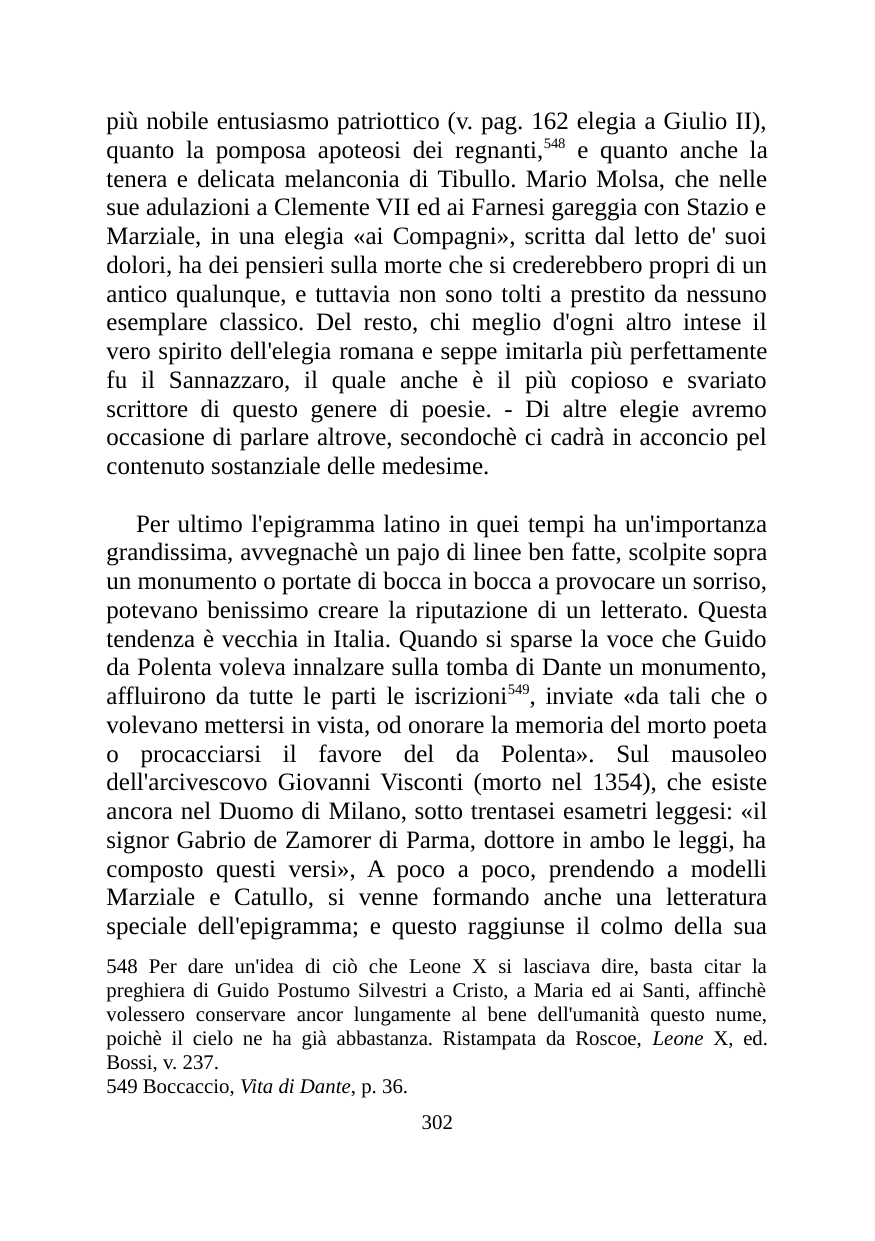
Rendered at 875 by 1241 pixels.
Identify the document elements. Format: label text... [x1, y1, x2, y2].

text Per dare un'idea di ciò che Leone X si lasciava dire, basta citar la preghiera di Guido Postumo Silvestri a Cristo, a Maria ed ai Santi, affinchè volessero conservare ancor lungamente al bene dell'umanità questo nume, poichè il cielo ne ha già abbastanza. Ristampata da Roscoe, Leone X, ed. Bossi, v. 237. [106, 954, 768, 1074]
text Per ultimo l'epigramma latino in quei tempi ha un'importanza grandissima, avvegnachè un pajo di linee ben fatte, scolpite sopra un monumento o portate di bocca in bocca a provocare un sorriso, potevano benissimo creare la riputazione di un letterato. Questa tendenza è vecchia in Italia. Quando si sparse la voce che Guido da Polenta voleva innalzare sulla tomba di Dante un monumento, affluirono da tutte le parti le iscrizioni, inviate «da tali che o volevano mettersi in vista, od onorare la memoria del morto poeta o procacciarsi il favore del da Polenta». Sul mausoleo dell'arcivescovo Giovanni Visconti (morto nel 1354), che esiste ancora nel Duomo di Milano, sotto trentasei esametri leggesi: «il signor Gabrio de Zamorer di Parma, dottore in ambo le leggi, ha composto questi versi», A poco a poco, prendendo a modelli Marziale e Catullo, si venne formando anche una letteratura speciale dell'epigramma; e questo raggiunse il colmo della sua [106, 509, 768, 940]
text Boccaccio, Vita di Dante, p. 36. [106, 1074, 768, 1098]
text più nobile entusiasmo patriottico (v. pag. 162 elegia a Giulio II), quanto la pomposa apoteosi dei regnanti, e quanto anche la tenera e delicata melanconia di Tibullo. Mario Molsa, che nelle sue adulazioni a Clemente VII ed ai Farnesi gareggia con Stazio e Marziale, in una elegia «ai Compagni», scritta dal letto de' suoi dolori, ha dei pensieri sulla morte che si crederebbero propri di un antico qualunque, e tuttavia non sono tolti a prestito da nessuno esemplare classico. Del resto, chi meglio d'ogni altro intese il vero spirito dell'elegia romana e seppe imitarla più perfettamente fu il Sannazzaro, il quale anche è il più copioso e svariato scrittore di questo genere di poesie. - Di altre elegie avremo occasione di parlare altrove, secondochè ci cadrà in acconcio pel contenuto sostanziale delle medesime. [106, 106, 768, 480]
